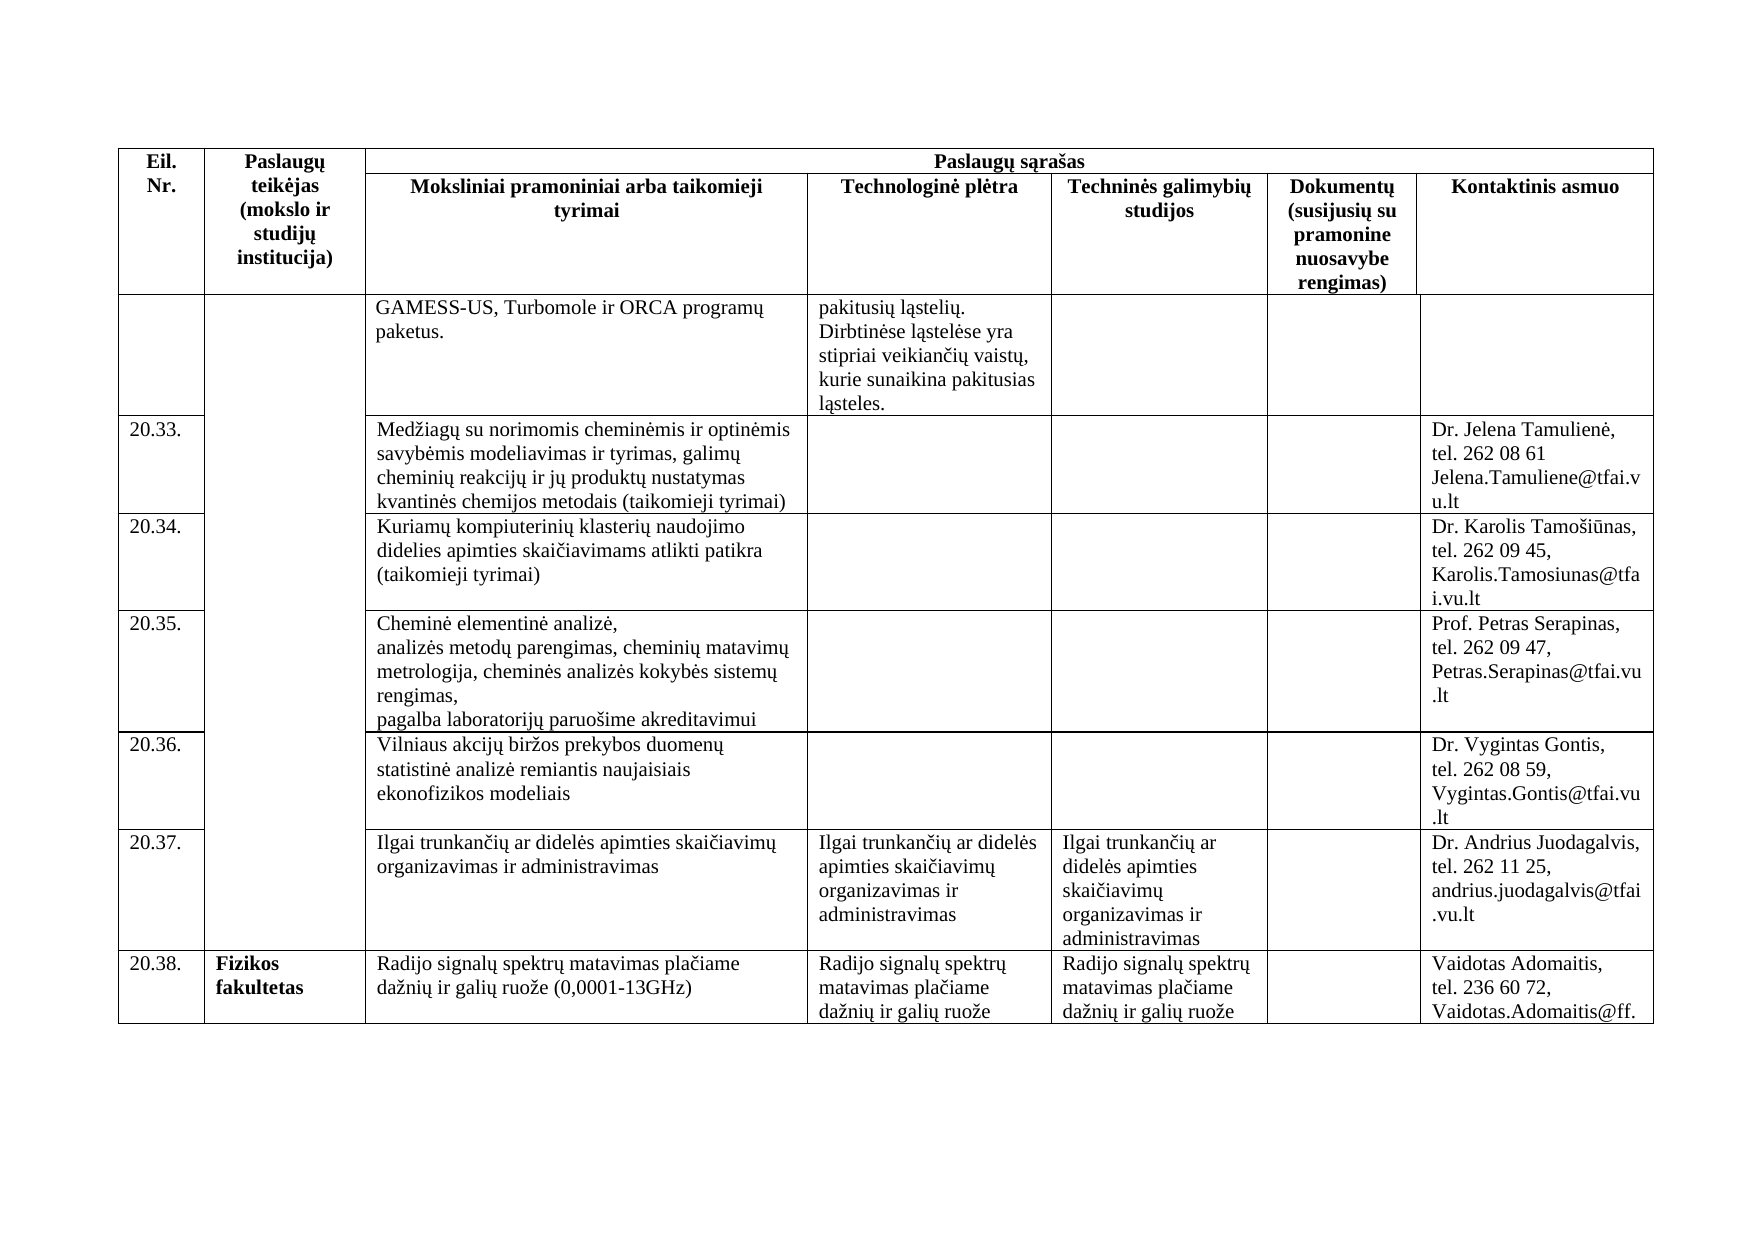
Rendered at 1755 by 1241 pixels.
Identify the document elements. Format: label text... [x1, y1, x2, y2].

table_cell [1268, 295, 1420, 415]
table_cell Kontaktinis asmuo [1417, 174, 1653, 294]
table_cell [1268, 514, 1420, 610]
table_cell [1052, 611, 1267, 731]
table_cell [119, 295, 204, 415]
table_cell Dr. Jelena Tamulienė, tel. 262 08 61 Jelena.Tamuliene@tfai.vu.lt [1421, 416, 1653, 513]
table_cell Dr. Karolis Tamošiūnas, tel. 262 09 45, Karolis.Tamosiunas@tfai.vu.lt [1421, 514, 1653, 610]
table_cell Fizikos fakultetas [205, 951, 365, 1023]
table_cell [1268, 951, 1420, 1023]
table_header Paslaugų teikėjas (mokslo ir studijų institucija) [205, 149, 365, 294]
table_cell Kuriamų kompiuterinių klasterių naudojimo didelies apimties skaičiavimams atlikti patikra (taikomieji tyrimai) [366, 514, 807, 610]
table_cell [808, 611, 1051, 731]
table_cell Ilgai trunkančių ar didelės apimties skaičiavimų organizavimas ir administravimas [1052, 830, 1267, 950]
table_cell [1052, 733, 1267, 829]
table_cell 20.37. [119, 830, 204, 950]
table_header Eil. Nr. [119, 149, 204, 294]
table_cell [1052, 416, 1267, 513]
table_cell Ilgai trunkančių ar didelės apimties skaičiavimų organizavimas ir administravimas [366, 830, 807, 950]
table_cell 20.38. [119, 951, 204, 1023]
table_cell pakitusių ląstelių. Dirbtinėse ląstelėse yra stipriai veikiančių vaistų, kurie sunaikina pakitusias ląsteles. [808, 295, 1051, 415]
table_cell [1052, 514, 1267, 610]
table_cell [1268, 416, 1420, 513]
table_cell Vilniaus akcijų biržos prekybos duomenų statistinė analizė remiantis naujaisiais ekonofizikos modeliais [366, 733, 807, 829]
table_cell Ilgai trunkančių ar didelės apimties skaičiavimų organizavimas ir administravimas [808, 830, 1051, 950]
table_cell Dr. Vygintas Gontis, tel. 262 08 59, Vygintas.Gontis@tfai.vu.lt [1421, 733, 1653, 829]
table_cell [808, 733, 1051, 829]
table_cell 20.36. [119, 733, 204, 829]
table_cell Techninės galimybių studijos [1052, 174, 1267, 294]
table_cell [808, 514, 1051, 610]
table_cell 20.35. [119, 611, 204, 731]
table_cell Cheminė elementinė analizė, analizės metodų parengimas, cheminių matavimų metrologija, cheminės analizės kokybės sistemų rengimas, pagalba laboratorijų paruošime akreditavimui [366, 611, 807, 731]
table_cell Prof. Petras Serapinas, tel. 262 09 47, Petras.Serapinas@tfai.vu.lt [1421, 611, 1653, 731]
table_cell Technologinė plėtra [808, 174, 1051, 294]
table_cell [1268, 733, 1420, 829]
table_cell Moksliniai pramoniniai arba taikomieji tyrimai [366, 174, 807, 294]
table_cell [1268, 611, 1420, 731]
table_cell Vaidotas Adomaitis, tel. 236 60 72, Vaidotas.Adomaitis@ff. [1421, 951, 1653, 1023]
table_cell [1421, 295, 1653, 415]
table_cell 20.34. [119, 514, 204, 610]
table_cell Medžiagų su norimomis cheminėmis ir optinėmis savybėmis modeliavimas ir tyrimas, galimų cheminių reakcijų ir jų produktų nustatymas kvantinės chemijos metodais (taikomieji tyrimai) [366, 416, 807, 513]
table_cell [1268, 830, 1420, 950]
table_cell [205, 295, 365, 950]
table_cell 20.33. [119, 416, 204, 513]
table_cell Radijo signalų spektrų matavimas plačiame dažnių ir galių ruože [1052, 951, 1267, 1023]
table_header Paslaugų sąrašas [366, 149, 1653, 173]
table_cell [808, 416, 1051, 513]
table_cell Radijo signalų spektrų matavimas plačiame dažnių ir galių ruože [808, 951, 1051, 1023]
table_cell Radijo signalų spektrų matavimas plačiame dažnių ir galių ruože (0,0001-13GHz) [366, 951, 807, 1023]
table_cell GAMESS-US, Turbomole ir ORCA programų paketus. [366, 295, 807, 415]
table_cell [1052, 295, 1267, 415]
table_cell Dokumentų (susijusių su pramonine nuosavybe rengimas) [1268, 174, 1416, 294]
table_cell Dr. Andrius Juodagalvis, tel. 262 11 25, andrius.juodagalvis@tfai.vu.lt [1421, 830, 1653, 950]
